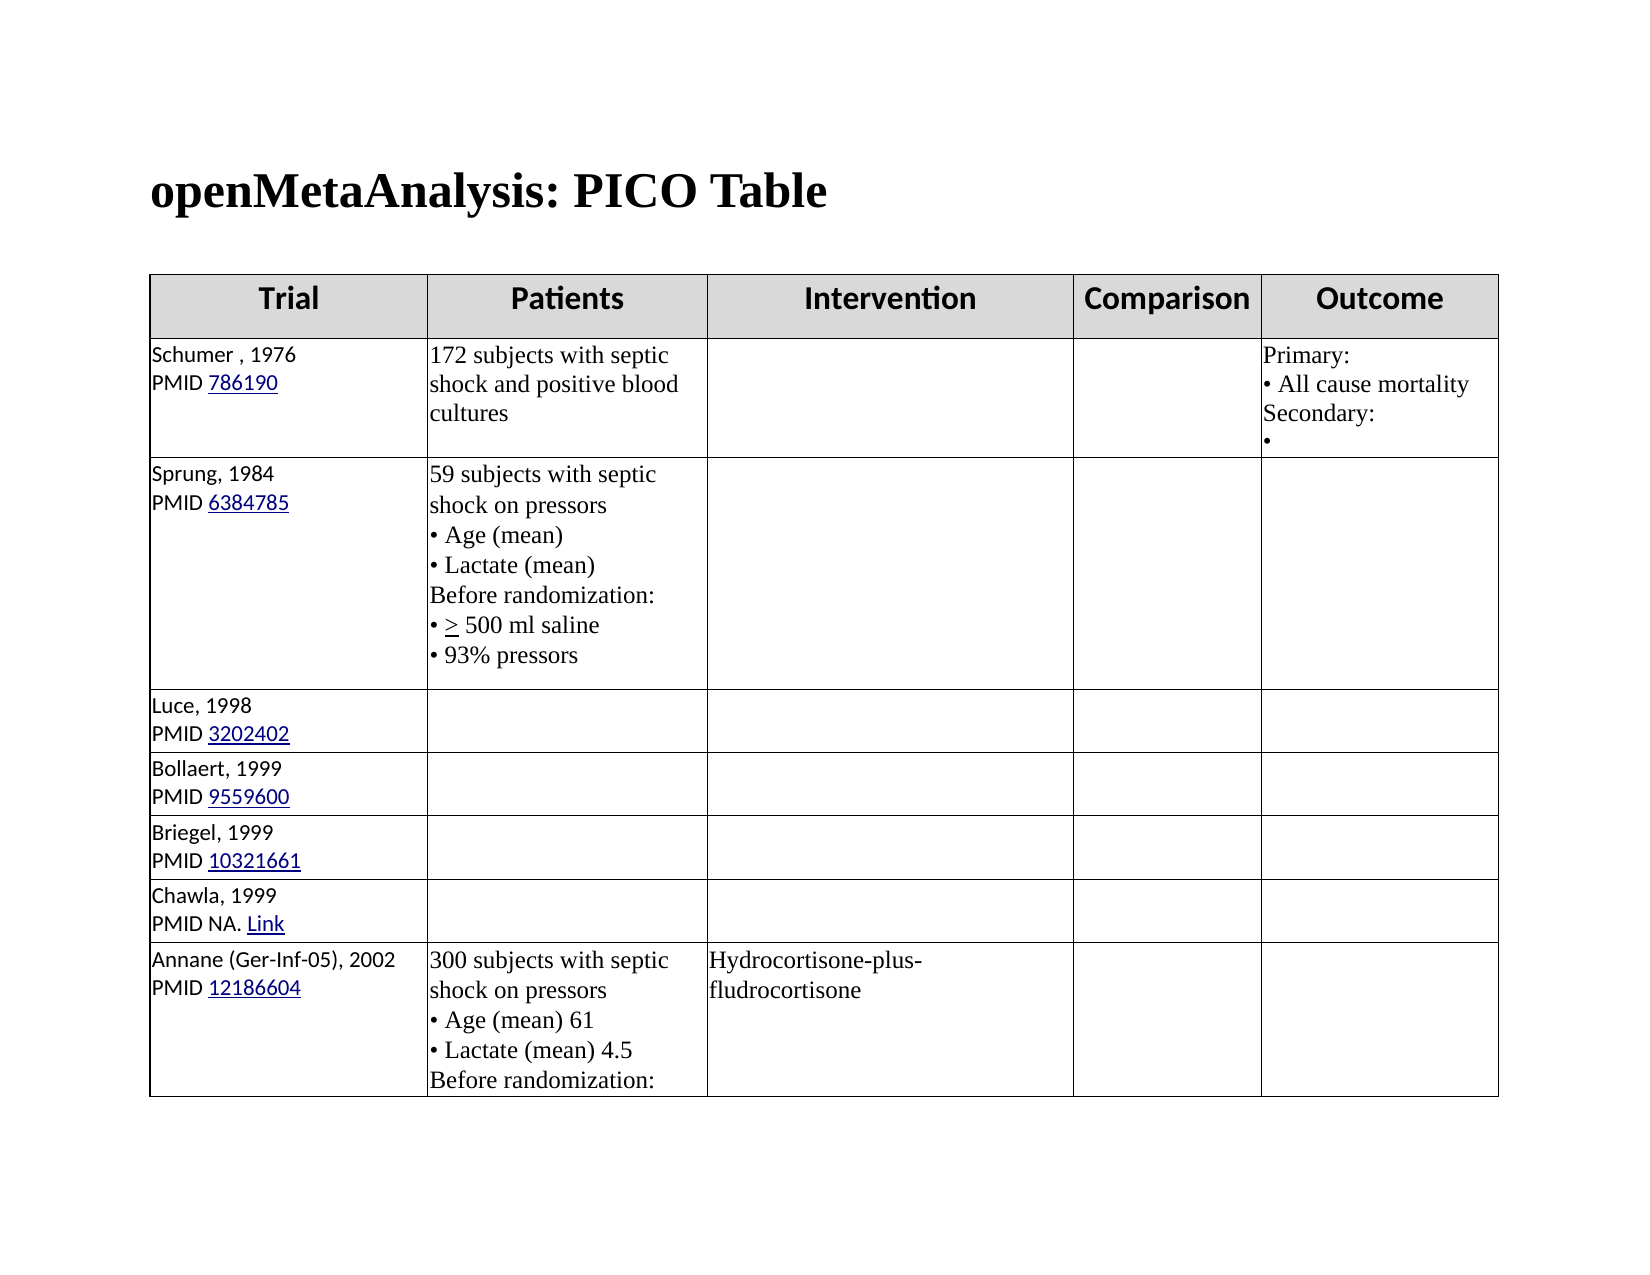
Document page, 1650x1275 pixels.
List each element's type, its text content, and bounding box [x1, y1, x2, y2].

table_cell [1262, 753, 1498, 815]
table_cell Primary: • All cause mortality Secondary: • [1262, 339, 1498, 457]
table_cell Hydrocortisone-plus-fludrocortisone [708, 943, 1073, 1096]
table_cell [1262, 690, 1498, 752]
table_cell [1074, 816, 1261, 879]
table_cell [708, 690, 1073, 752]
table_cell [1074, 880, 1261, 942]
table_cell Sprung, 1984 PMID 6384785 [151, 458, 427, 688]
table_header Intervention [708, 275, 1073, 338]
table_cell [1074, 339, 1261, 457]
table_cell Chawla, 1999 PMID NA. Link [151, 880, 427, 942]
table_cell [708, 339, 1073, 457]
table_cell Schumer , 1976 PMID 786190 [151, 339, 427, 457]
table_cell [428, 816, 707, 879]
table_header Comparison [1074, 275, 1261, 338]
table_cell [1074, 690, 1261, 752]
table_cell [708, 880, 1073, 942]
table_header Patients [428, 275, 707, 338]
table_cell [708, 753, 1073, 815]
table_cell [708, 458, 1073, 688]
table_cell [1262, 458, 1498, 688]
table_header Trial [151, 275, 427, 338]
table_cell [428, 753, 707, 815]
table_cell [428, 690, 707, 752]
table_cell Annane (Ger-Inf-05), 2002 PMID 12186604 [151, 943, 427, 1096]
table_cell 172 subjects with septic shock and positive blood cultures [428, 339, 707, 457]
table_cell [428, 880, 707, 942]
table_cell [1074, 753, 1261, 815]
table_cell [1262, 943, 1498, 1096]
table_cell 59 subjects with septic shock on pressors • Age (mean) • Lactate (mean) Before randomization: • > 500 ml saline • 93% pressors [428, 458, 707, 688]
table_cell 300 subjects with septic shock on pressors • Age (mean) 61 • Lactate (mean) 4.5 Before randomization: [428, 943, 707, 1096]
table_cell Bollaert, 1999 PMID 9559600 [151, 753, 427, 815]
table_cell Luce, 1998 PMID 3202402 [151, 690, 427, 752]
table_cell Briegel, 1999 PMID 10321661 [151, 816, 427, 879]
table_cell [1262, 880, 1498, 942]
table_cell [1074, 943, 1261, 1096]
text openMetaAnalysis: PICO Table [150, 160, 1500, 218]
table_cell [1074, 458, 1261, 688]
table_cell [708, 816, 1073, 879]
table_cell [1262, 816, 1498, 879]
table_header Outcome [1262, 275, 1498, 338]
